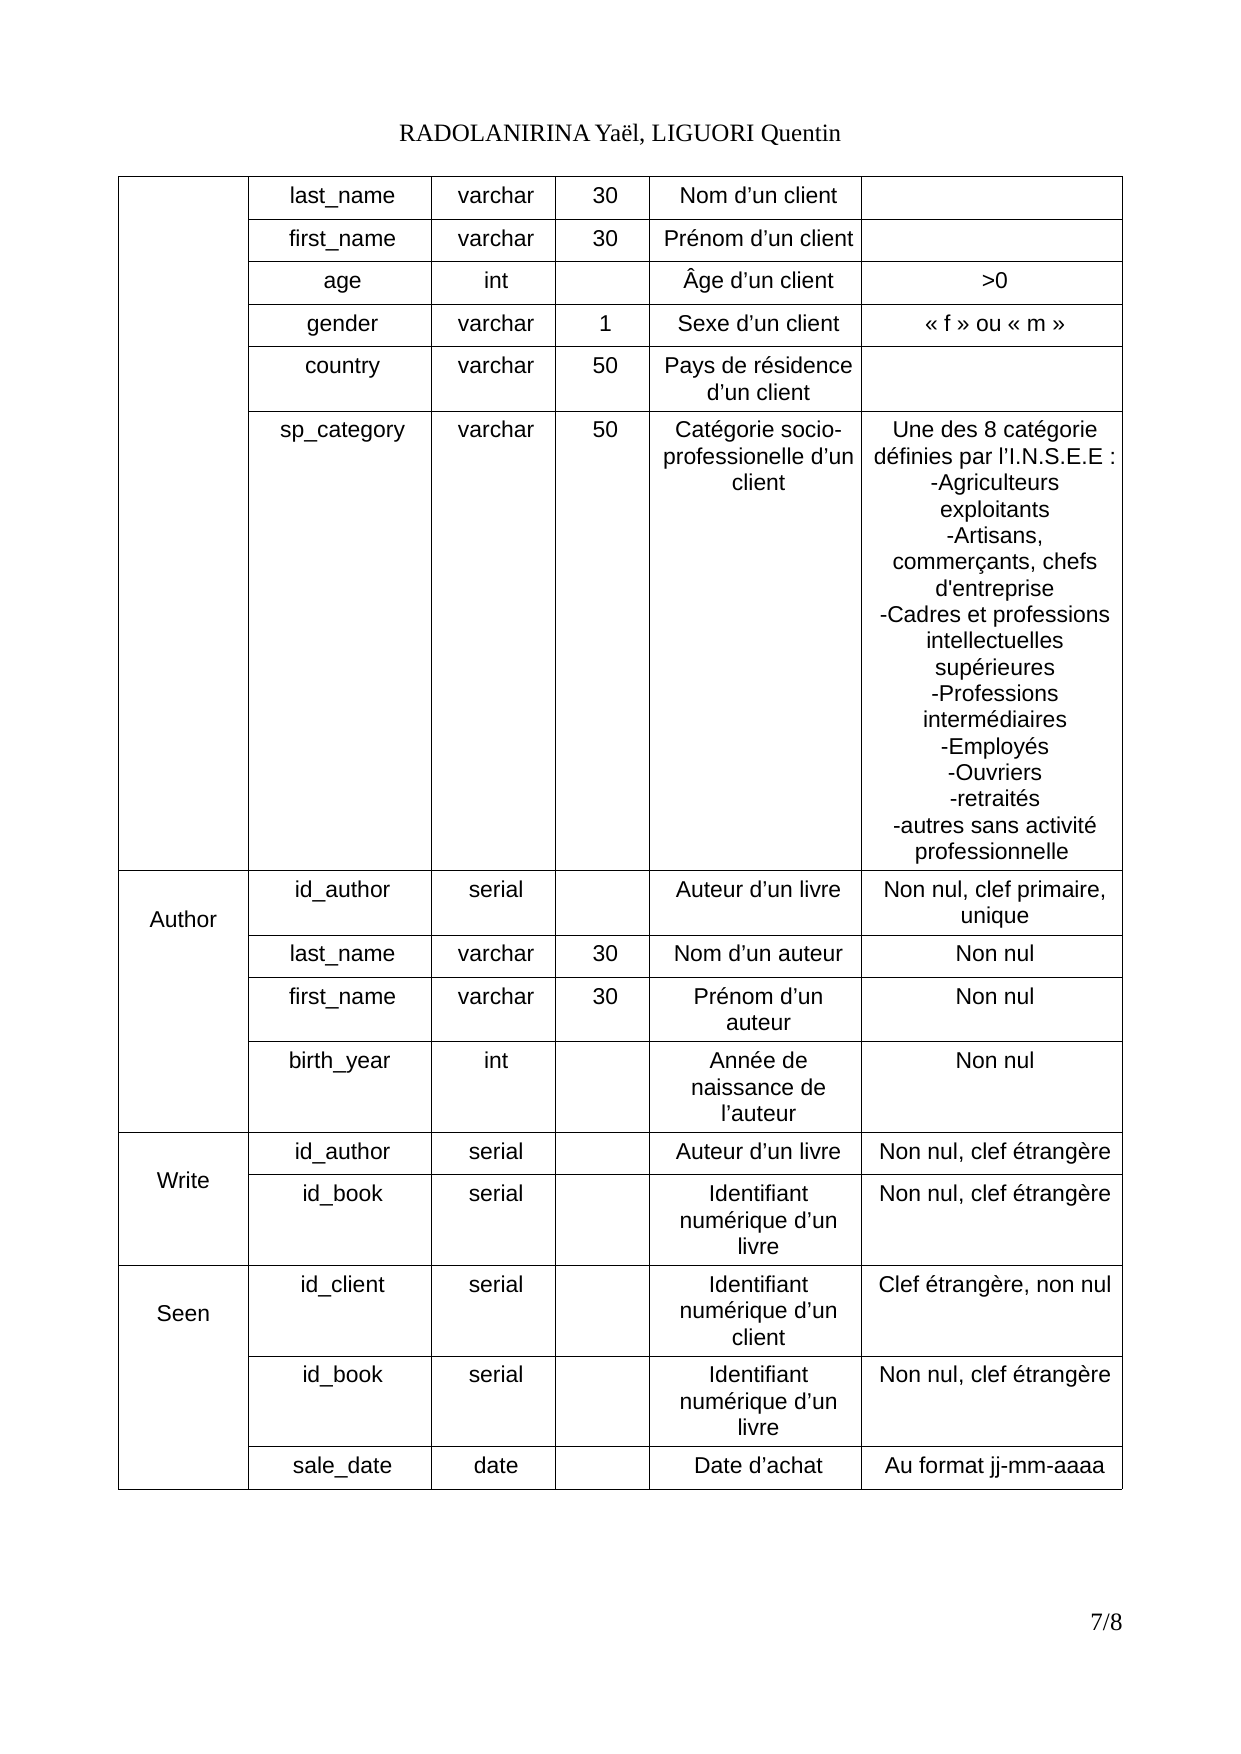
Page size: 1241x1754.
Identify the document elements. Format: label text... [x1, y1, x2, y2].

table_cell Année de naissance de l’auteur [650, 1042, 861, 1132]
table_cell [862, 177, 1122, 219]
table_cell varchar [432, 177, 555, 219]
table_cell Catégorie socio-professionelle d’un client [650, 412, 861, 870]
table_cell [556, 262, 649, 304]
table_cell first_name [249, 220, 431, 261]
table_cell varchar [432, 305, 555, 346]
table_cell Identifiant numérique d’un livre [650, 1175, 861, 1265]
table_cell Pays de résidence d’un client [650, 347, 861, 411]
table_cell 30 [556, 978, 649, 1041]
table_cell Author [119, 871, 248, 1132]
table_cell [862, 347, 1122, 411]
table_cell [862, 220, 1122, 261]
table_cell 50 [556, 347, 649, 411]
table_cell Nom d’un client [650, 177, 861, 219]
table_cell varchar [432, 412, 555, 870]
table_cell [556, 1133, 649, 1174]
table_cell int [432, 1042, 555, 1132]
table_cell Non nul [862, 978, 1122, 1041]
table_cell [556, 1447, 649, 1489]
table_cell [556, 1266, 649, 1356]
table_cell [556, 1357, 649, 1446]
table_cell varchar [432, 978, 555, 1041]
table_cell varchar [432, 347, 555, 411]
table_cell 50 [556, 412, 649, 870]
table_cell Âge d’un client [650, 262, 861, 304]
table_cell Identifiant numérique d’un livre [650, 1357, 861, 1446]
table_cell Auteur d’un livre [650, 1133, 861, 1174]
table_cell last_name [249, 936, 431, 977]
table_cell Prénom d’un client [650, 220, 861, 261]
table_cell Non nul [862, 936, 1122, 977]
table_cell int [432, 262, 555, 304]
table_cell id_book [249, 1175, 431, 1265]
table_cell 30 [556, 220, 649, 261]
table_cell Non nul [862, 1042, 1122, 1132]
table_cell id_book [249, 1357, 431, 1446]
table_cell first_name [249, 978, 431, 1041]
table_cell Nom d’un auteur [650, 936, 861, 977]
table_cell Non nul, clef étrangère [862, 1133, 1122, 1174]
table_cell [556, 871, 649, 934]
table_cell 30 [556, 936, 649, 977]
table_cell Prénom d’un auteur [650, 978, 861, 1041]
table_cell age [249, 262, 431, 304]
table_cell country [249, 347, 431, 411]
table_cell Clef étrangère, non nul [862, 1266, 1122, 1356]
table_cell sp_category [249, 412, 431, 870]
table_cell sale_date [249, 1447, 431, 1489]
table_cell Write [119, 1133, 248, 1265]
table_cell [556, 1042, 649, 1132]
table_cell date [432, 1447, 555, 1489]
table_cell gender [249, 305, 431, 346]
table_cell Auteur d’un livre [650, 871, 861, 934]
table_cell 1 [556, 305, 649, 346]
table_cell serial [432, 1357, 555, 1446]
table_cell Non nul, clef primaire, unique [862, 871, 1122, 934]
table_cell >0 [862, 262, 1122, 304]
table_cell Identifiant numérique d’un client [650, 1266, 861, 1356]
table_cell last_name [249, 177, 431, 219]
table_cell Au format jj-mm-aaaa [862, 1447, 1122, 1489]
table_cell id_author [249, 871, 431, 934]
table_cell serial [432, 1266, 555, 1356]
table_cell serial [432, 1133, 555, 1174]
table_cell Date d’achat [650, 1447, 861, 1489]
table_cell id_author [249, 1133, 431, 1174]
table_cell varchar [432, 220, 555, 261]
table_cell Seen [119, 1266, 248, 1489]
table_cell Une des 8 catégorie définies par l’I.N.S.E.E : -Agriculteurs exploitants -Artisans, commerçants, chefs d'entreprise -Cadres et professions intellectuelles supérieures -Professions intermédiaires -Employés -Ouvriers -retraités -autres sans activité professionnelle [862, 412, 1122, 870]
table_cell Sexe d’un client [650, 305, 861, 346]
table_cell [119, 177, 248, 870]
table_cell serial [432, 1175, 555, 1265]
table_cell varchar [432, 936, 555, 977]
table_cell serial [432, 871, 555, 934]
table_cell « f » ou « m » [862, 305, 1122, 346]
table_cell 30 [556, 177, 649, 219]
table_cell [556, 1175, 649, 1265]
table_cell birth_year [249, 1042, 431, 1132]
table_cell id_client [249, 1266, 431, 1356]
table_cell Non nul, clef étrangère [862, 1175, 1122, 1265]
table_cell Non nul, clef étrangère [862, 1357, 1122, 1446]
